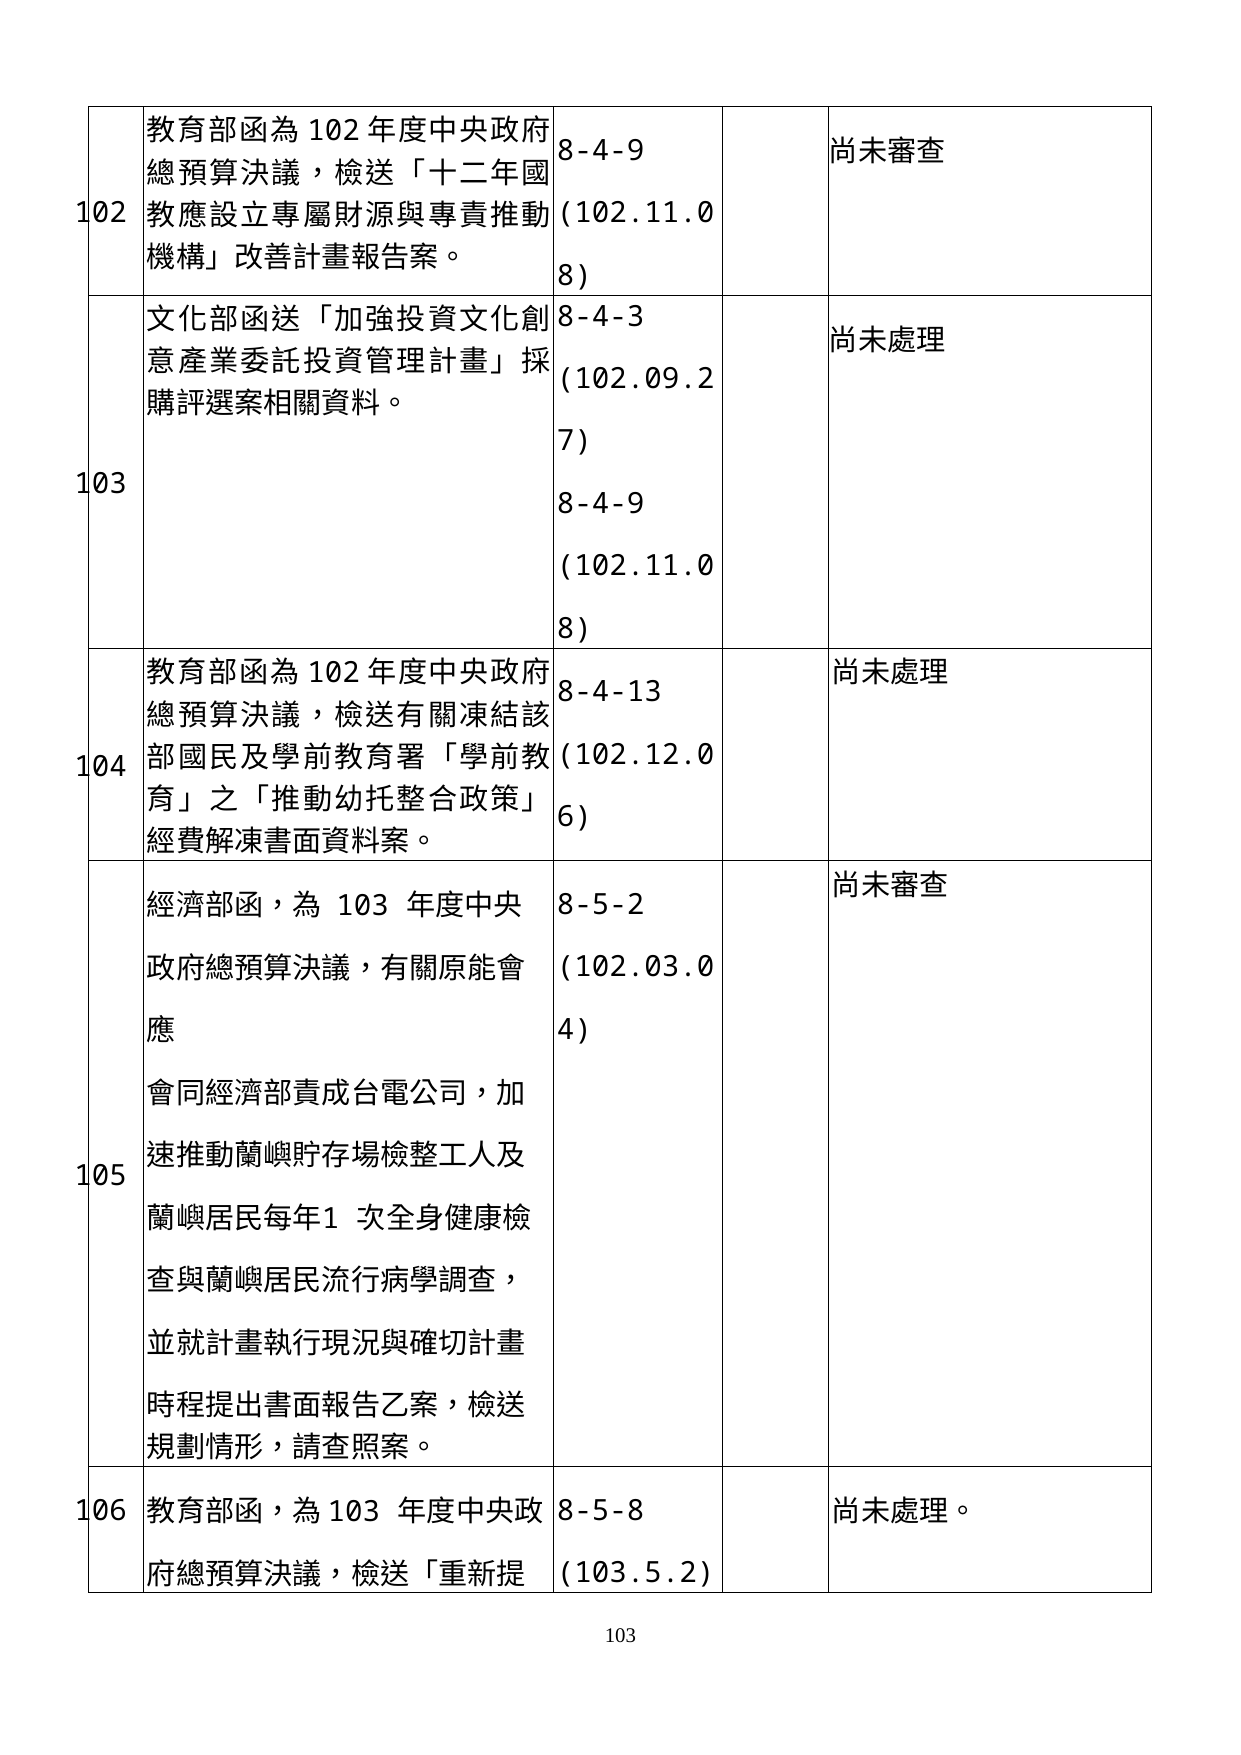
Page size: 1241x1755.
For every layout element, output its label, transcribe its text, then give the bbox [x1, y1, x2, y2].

table_cell 文化部函送「加強投資文化創意產業委託投資管理計畫」採購評選案相關資料。 [144, 296, 553, 648]
table_cell 教育部函，為103 年度中央政府總預算決議，檢送「重新提 [144, 1467, 553, 1592]
table_cell 8-5-2 (102.03.04) [554, 861, 722, 1466]
table_cell [89, 296, 143, 648]
table_cell [89, 861, 143, 1466]
table_cell [723, 1467, 828, 1592]
table_cell [89, 107, 143, 294]
table_cell 尚未審查 [829, 861, 1151, 1466]
table_cell 8-4-3 (102.09.27) 8-4-9 (102.11.08) [554, 296, 722, 648]
table_cell 尚未審查 [829, 107, 1151, 294]
table_cell 教育部函為102年度中央政府總預算決議，檢送有關凍結該部國民及學前教育署「學前教育」之「推動幼托整合政策」經費解凍書面資料案。 [144, 649, 553, 860]
table_cell [723, 861, 828, 1466]
table_cell 8-4-9 (102.11.08) [554, 107, 722, 294]
table_cell [89, 1467, 143, 1592]
table_cell 8-5-8 (103.5.2) [554, 1467, 722, 1592]
table_cell 教育部函為102年度中央政府總預算決議，檢送「十二年國教應設立專屬財源與專責推動機構」改善計畫報告案。 [144, 107, 553, 294]
table_cell 尚未處理 [829, 649, 1151, 860]
table_cell 經濟部函，為 103 年度中央政府總預算決議，有關原能會應 會同經濟部責成台電公司，加速推動蘭嶼貯存場檢整工人及 蘭嶼居民每年1 次全身健康檢查與蘭嶼居民流行病學調查， 並就計畫執行現況與確切計畫時程提出書面報告乙案，檢送 規劃情形，請查照案。 [144, 861, 553, 1466]
table_cell 尚未處理。 [829, 1467, 1151, 1592]
table_cell [89, 649, 143, 860]
table_cell 8-4-13 (102.12.06) [554, 649, 722, 860]
table_cell [723, 107, 828, 294]
table_cell 尚未處理 [829, 296, 1151, 648]
table_cell [723, 649, 828, 860]
table_cell [723, 296, 828, 648]
